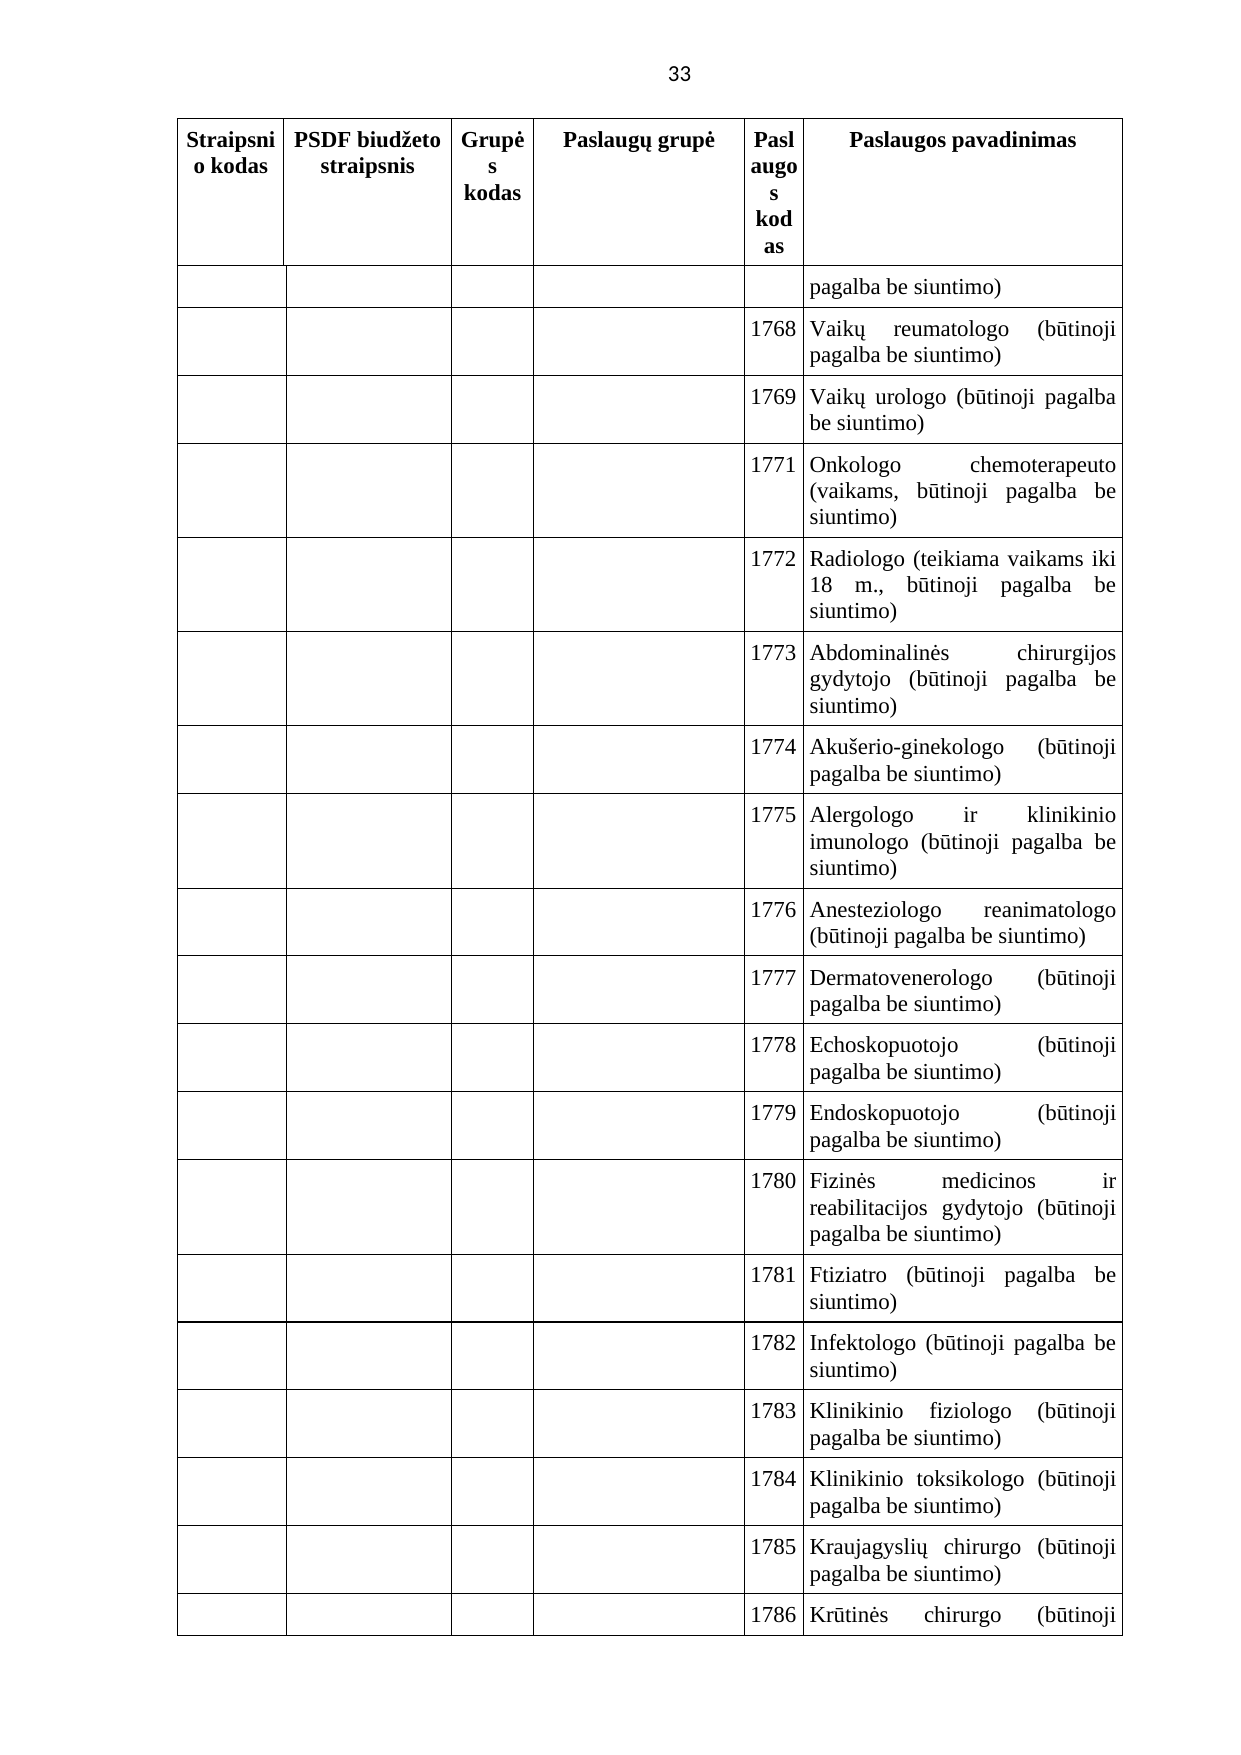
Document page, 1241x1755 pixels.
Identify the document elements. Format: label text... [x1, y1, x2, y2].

table_cell [534, 376, 744, 442]
table_cell [452, 308, 533, 374]
table_cell [452, 376, 533, 442]
table_cell [178, 1092, 286, 1159]
table_cell Vaikų reumatologo (būtinoji pagalba be siuntimo) [804, 308, 1122, 374]
table_cell Akušerio-ginekologo (būtinoji pagalba be siuntimo) [804, 726, 1122, 793]
table_cell [287, 1160, 451, 1253]
table_cell Fizinės medicinos ir reabilitacijos gydytojo (būtinoji pagalba be siuntimo) [804, 1160, 1122, 1253]
table_cell Alergologo ir klinikinio imunologo (būtinoji pagalba be siuntimo) [804, 794, 1122, 887]
table_cell Dermatovenerologo (būtinoji pagalba be siuntimo) [804, 956, 1122, 1023]
table_cell [178, 538, 286, 631]
table_header Paslaugos pavadinimas [804, 119, 1122, 265]
table_cell [452, 266, 533, 307]
table_cell [452, 889, 533, 955]
table_cell [534, 794, 744, 887]
table_cell 1777 [745, 956, 803, 1023]
table_cell Klinikinio toksikologo (būtinoji pagalba be siuntimo) [804, 1458, 1122, 1525]
table_cell [287, 444, 451, 537]
table_cell [534, 1024, 744, 1091]
table_cell [452, 538, 533, 631]
table_cell [452, 632, 533, 725]
table_cell [287, 376, 451, 442]
table_cell Radiologo (teikiama vaikams iki 18 m., būtinoji pagalba be siuntimo) [804, 538, 1122, 631]
table_cell 1776 [745, 889, 803, 955]
table_cell [452, 1323, 533, 1389]
table_cell [287, 538, 451, 631]
table_cell [534, 538, 744, 631]
table_cell [452, 1390, 533, 1457]
table_cell [534, 889, 744, 955]
table_cell [287, 632, 451, 725]
table_cell 1783 [745, 1390, 803, 1457]
table_cell [178, 308, 286, 374]
table_cell [534, 1390, 744, 1457]
table_cell [452, 1526, 533, 1593]
table_cell Anesteziologo reanimatologo (būtinoji pagalba be siuntimo) [804, 889, 1122, 955]
table_cell [534, 1594, 744, 1634]
table_cell [534, 1323, 744, 1389]
table_header PSDF biudžeto straipsnis [284, 119, 451, 265]
table_cell [287, 956, 451, 1023]
table_cell [178, 726, 286, 793]
table_cell Endoskopuotojo (būtinoji pagalba be siuntimo) [804, 1092, 1122, 1159]
table_cell [452, 1255, 533, 1321]
table_cell [452, 1024, 533, 1091]
table_cell [452, 1458, 533, 1525]
table_cell [452, 956, 533, 1023]
table_cell [178, 376, 286, 442]
table_cell [452, 444, 533, 537]
table_cell [178, 889, 286, 955]
table_cell 1784 [745, 1458, 803, 1525]
table_cell 1774 [745, 726, 803, 793]
table_cell [534, 956, 744, 1023]
table_cell [745, 266, 803, 307]
table_cell [287, 1390, 451, 1457]
table_cell [287, 794, 451, 887]
table_cell [534, 1255, 744, 1321]
table_cell [178, 956, 286, 1023]
table_cell [534, 1160, 744, 1253]
table_cell [178, 632, 286, 725]
table_cell [178, 1160, 286, 1253]
table_cell [452, 794, 533, 887]
table_header Paslaugos kodas [745, 119, 803, 265]
table_cell [452, 1092, 533, 1159]
table_cell [534, 266, 744, 307]
table_cell [452, 726, 533, 793]
table_cell [534, 632, 744, 725]
table_cell 1772 [745, 538, 803, 631]
table_cell Klinikinio fiziologo (būtinoji pagalba be siuntimo) [804, 1390, 1122, 1457]
table_cell 1780 [745, 1160, 803, 1253]
table_cell 1779 [745, 1092, 803, 1159]
table_cell [452, 1160, 533, 1253]
table_cell Krūtinės chirurgo (būtinoji [804, 1594, 1122, 1634]
table_cell [287, 1255, 451, 1321]
table_cell [287, 1024, 451, 1091]
table_cell [178, 266, 286, 307]
table_cell [178, 444, 286, 537]
table_cell 1781 [745, 1255, 803, 1321]
table_cell [534, 444, 744, 537]
table_cell [287, 308, 451, 374]
table_cell [178, 1594, 286, 1634]
table_header Straipsnio kodas [178, 119, 283, 265]
table_cell 1785 [745, 1526, 803, 1593]
table_cell [178, 1255, 286, 1321]
table_cell Onkologo chemoterapeuto (vaikams, būtinoji pagalba be siuntimo) [804, 444, 1122, 537]
table_cell 1775 [745, 794, 803, 887]
table_cell [178, 1526, 286, 1593]
table_cell 1771 [745, 444, 803, 537]
table_cell [534, 1526, 744, 1593]
table_cell [534, 726, 744, 793]
table_cell Ftiziatro (būtinoji pagalba be siuntimo) [804, 1255, 1122, 1321]
table_cell [178, 794, 286, 887]
table_cell Echoskopuotojo (būtinoji pagalba be siuntimo) [804, 1024, 1122, 1091]
table_cell 1786 [745, 1594, 803, 1634]
table_cell 1768 [745, 308, 803, 374]
table_cell [287, 1092, 451, 1159]
table_cell [287, 889, 451, 955]
table_cell 1769 [745, 376, 803, 442]
table_cell [178, 1458, 286, 1525]
table_cell 1782 [745, 1323, 803, 1389]
table_cell [287, 1526, 451, 1593]
table_cell [534, 1092, 744, 1159]
table_cell [178, 1024, 286, 1091]
table_cell [287, 1458, 451, 1525]
table_cell Infektologo (būtinoji pagalba be siuntimo) [804, 1323, 1122, 1389]
table_cell [178, 1390, 286, 1457]
table_cell Vaikų urologo (būtinoji pagalba be siuntimo) [804, 376, 1122, 442]
table_cell Kraujagyslių chirurgo (būtinoji pagalba be siuntimo) [804, 1526, 1122, 1593]
table_cell [452, 1594, 533, 1634]
table_cell [287, 726, 451, 793]
table_cell [287, 1323, 451, 1389]
table_cell Abdominalinės chirurgijos gydytojo (būtinoji pagalba be siuntimo) [804, 632, 1122, 725]
table_cell pagalba be siuntimo) [804, 266, 1122, 307]
table_cell 1773 [745, 632, 803, 725]
table_cell [534, 1458, 744, 1525]
table_header Grupės kodas [452, 119, 533, 265]
table_cell [287, 266, 451, 307]
table_cell [287, 1594, 451, 1634]
table_cell [178, 1323, 286, 1389]
table_header Paslaugų grupė [534, 119, 744, 265]
table_cell 1778 [745, 1024, 803, 1091]
table_cell [534, 308, 744, 374]
